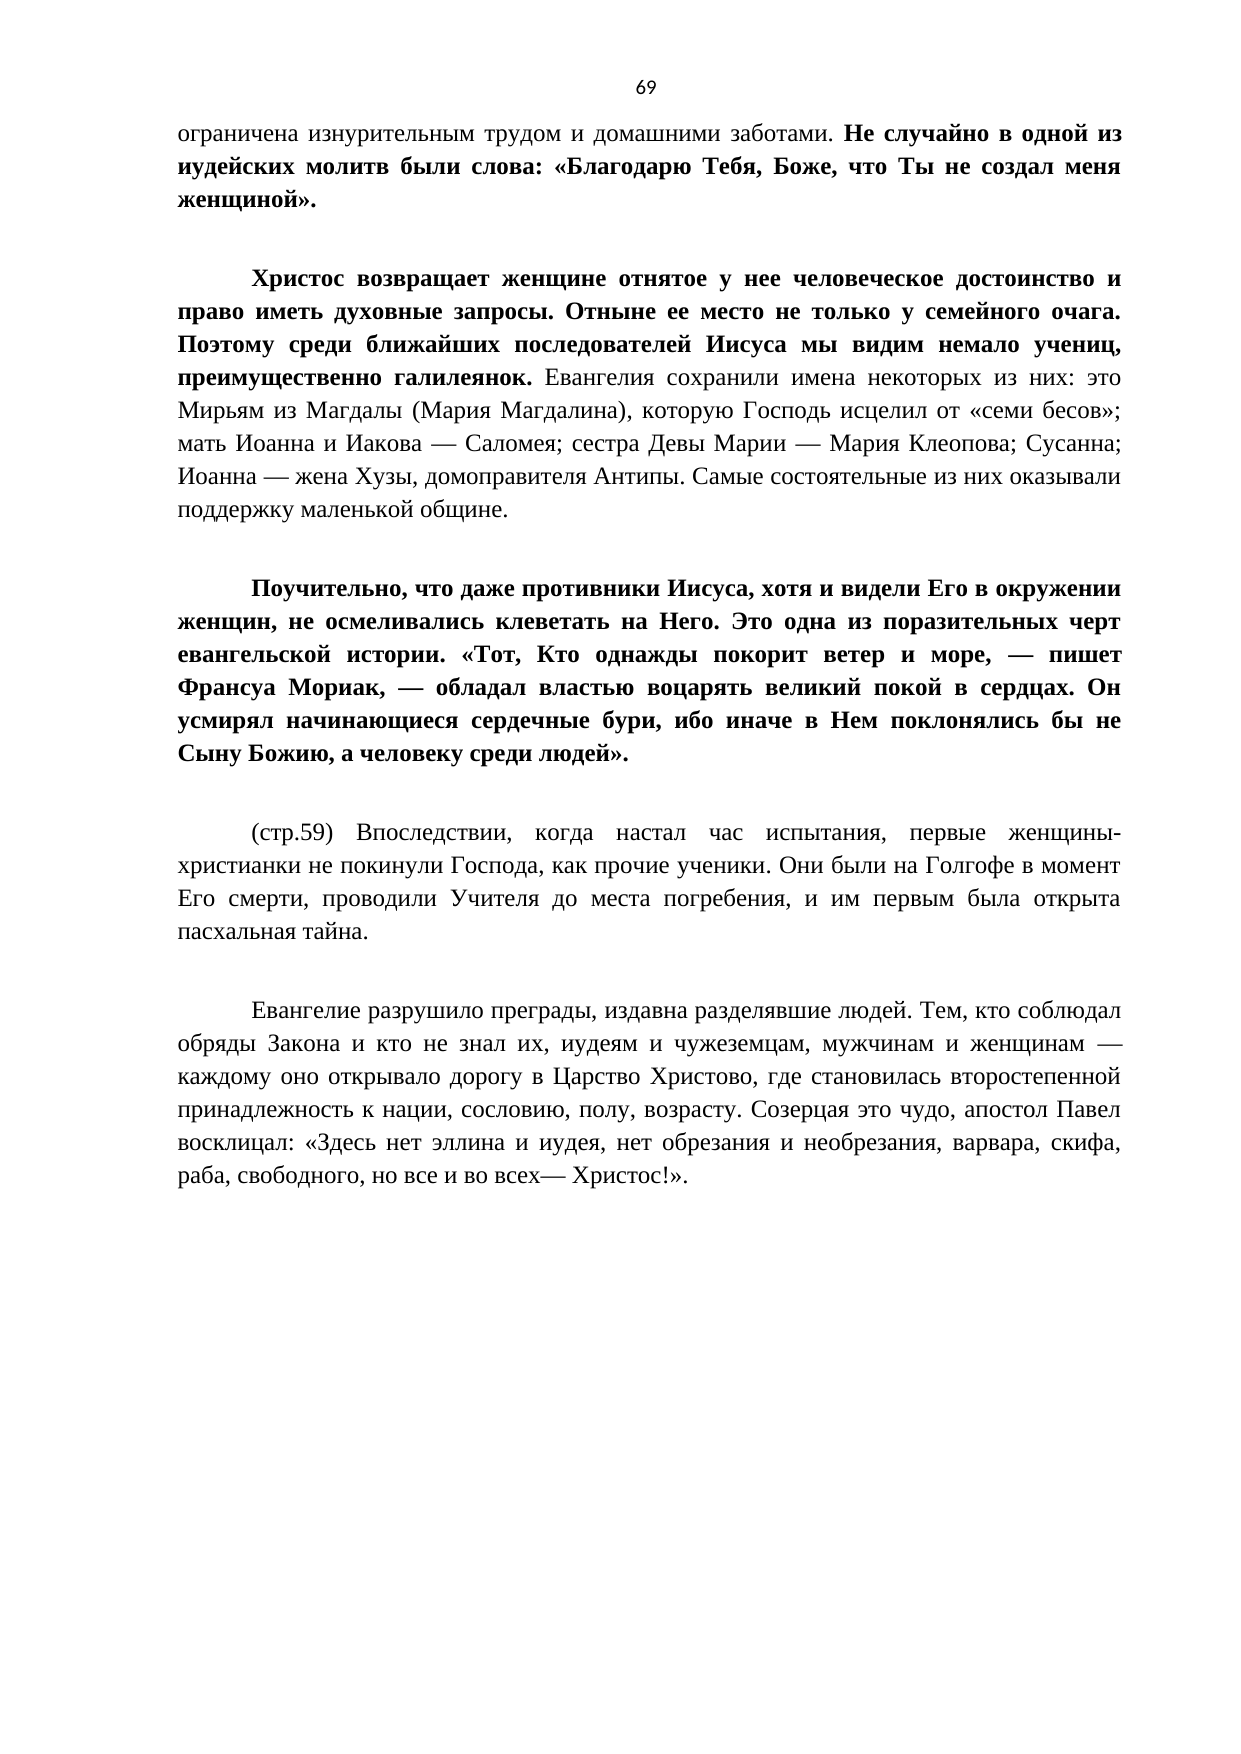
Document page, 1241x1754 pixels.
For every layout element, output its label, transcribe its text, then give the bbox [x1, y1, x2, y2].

text Евангелие разрушило преграды, издавна разделявшие людей. Тем, кто соблюдал обряды Закона и кто не знал их, иудеям и чужеземцам, мужчинам и женщинам — каждому оно открывало дорогу в Царство Христово, где становилась второстепенной принадлежность к нации, сословию, полу, возрасту. Созерцая это чудо, апостол Павел восклицал: «Здесь нет эллина и иудея, нет обрезания и необрезания, варвара, скифа, раба, свободного, но все и во всех— Христос!». [177, 995, 1122, 1189]
text (стр.59) Впоследствии, когда настал час испытания, первые женщины-христианки не покинули Господа, как прочие ученики. Они были на Голгофе в момент Его смерти, проводили Учителя до места погребения, и им первым была открыта пасхальная тайна. [177, 817, 1122, 945]
text Христос возвращает женщине отнятое у нее человеческое достоинство и право иметь духовные запросы. Отныне ее место не только у семейного очага. Поэтому среди ближайших последователей Иисуса мы видим немало учениц, преимущественно галилеянок. Евангелия сохранили имена некоторых из них: это Мирьям из Магдалы (Мария Магдалина), которую Господь исцелил от «семи бесов»; мать Иоанна и Иакова — Саломея; сестра Девы Марии — Мария Клеопова; Сусанна; Иоанна — жена Хузы, домоправителя Антипы. Самые состоятельные из них оказывали поддержку маленькой общине. [177, 263, 1122, 523]
text Поучительно, что даже противники Иисуса, хотя и видели Его в окружении женщин, не осмеливались клеветать на Него. Это одна из поразительных черт евангельской истории. «Тот, Кто однажды покорит ветер и море, — пишет Франсуа Мориак, — обладал властью воцарять великий покой в сердцах. Он усмирял начинающиеся сердечные бури, ибо иначе в Нем поклонялись бы не Сыну Божию, а человеку среди людей». [177, 573, 1122, 767]
text ограничена изнурительным трудом и домашними заботами. Не случайно в одной из иудейских молитв были слова: «Благодарю Тебя, Боже, что Ты не создал меня женщиной». [177, 118, 1122, 213]
